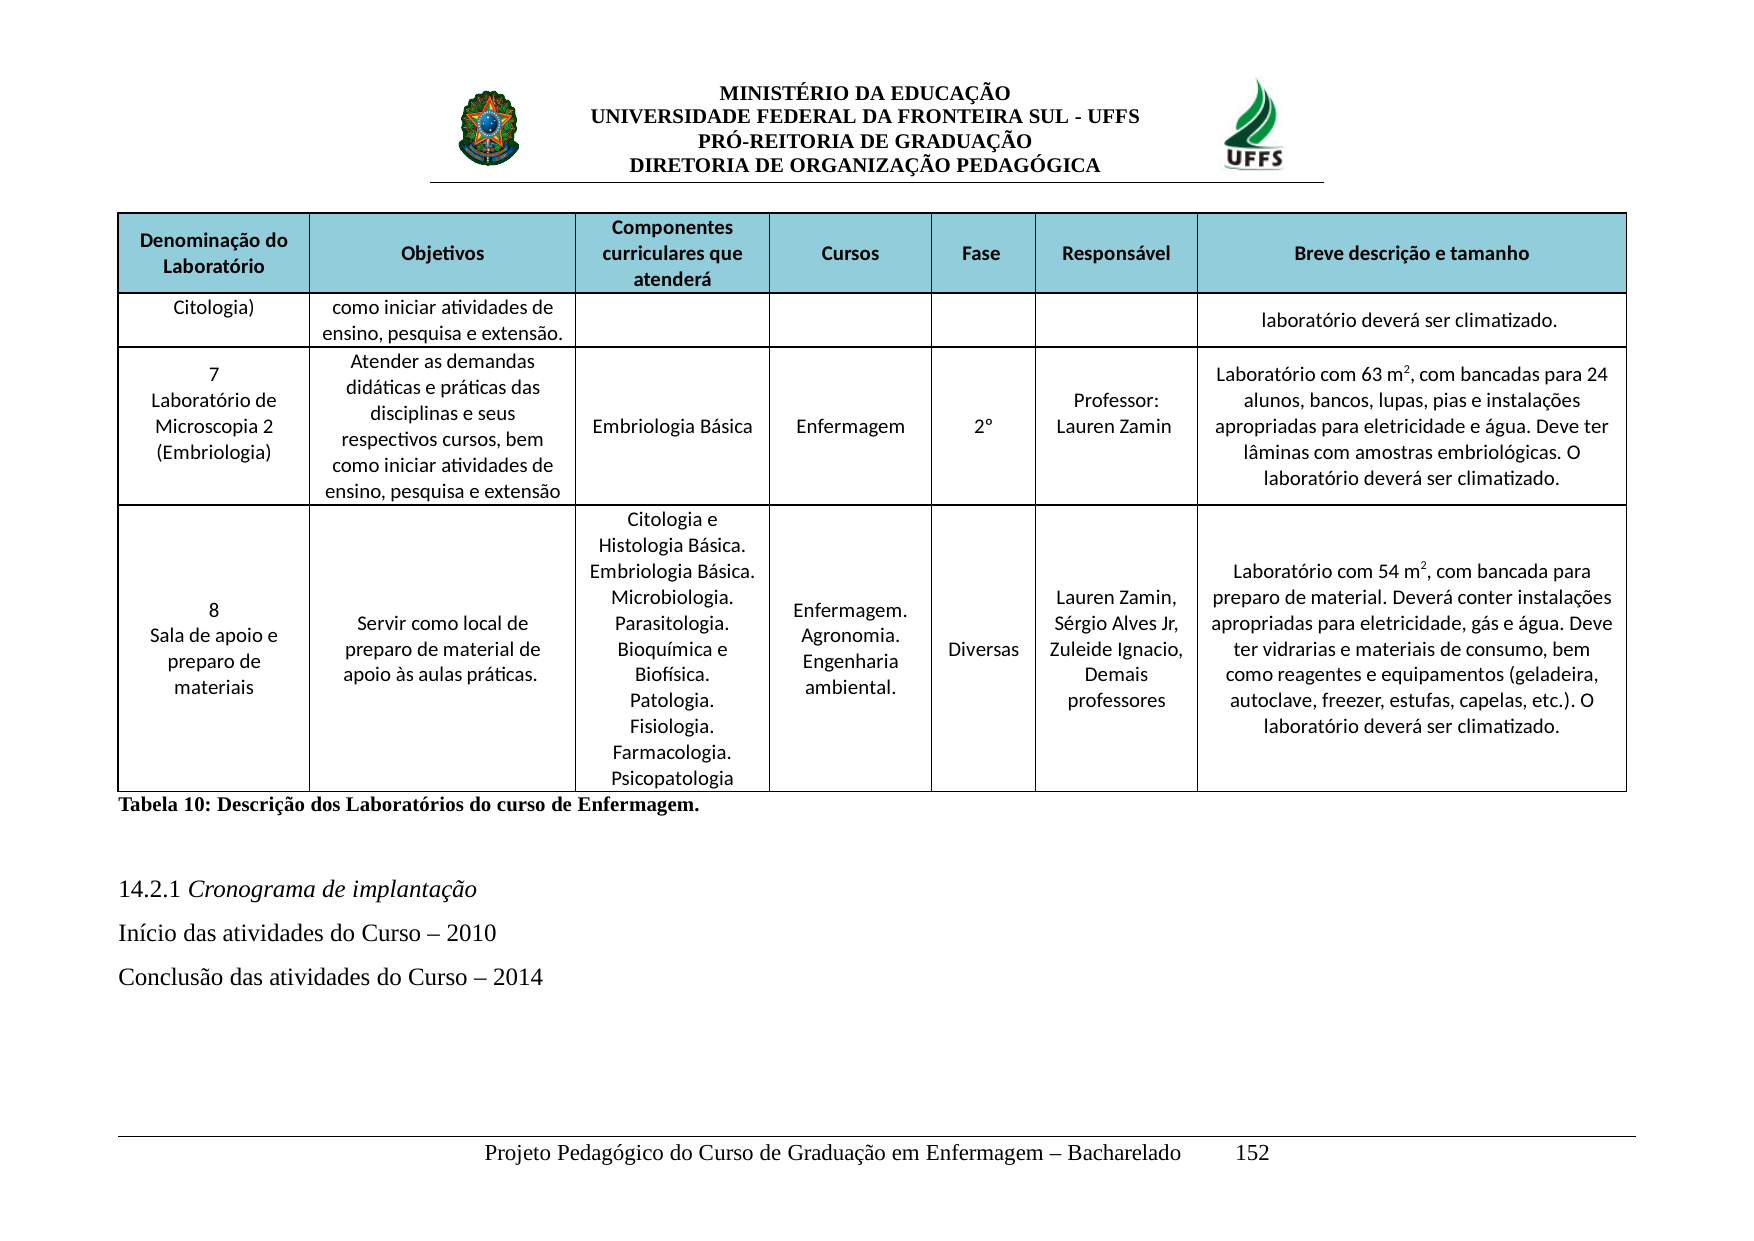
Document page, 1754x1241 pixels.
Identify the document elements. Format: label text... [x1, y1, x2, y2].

table_header Fase [932, 214, 1035, 292]
table_header Breve descrição e tamanho [1198, 214, 1626, 292]
table_header Componentes curriculares que atenderá [576, 214, 769, 292]
table_cell 7 Laboratório de Microscopia 2 (Embriologia) [119, 348, 309, 504]
table_cell [932, 294, 1035, 346]
picture [1209, 76, 1300, 174]
table_cell 8 Sala de apoio e preparo de materiais [119, 506, 309, 791]
table_header Denominação do Laboratório [119, 214, 309, 292]
table_cell Professor: Lauren Zamin [1036, 348, 1197, 504]
table_cell Laboratório com 63 m2, com bancadas para 24 alunos, bancos, lupas, pias e instalações apropriadas para eletricidade e água. Deve ter lâminas com amostras embriológicas. O laboratório deverá ser climatizado. [1198, 348, 1626, 504]
text Tabela 10: Descrição dos Laboratórios do curso de Enfermagem. [118, 792, 1636, 816]
table_header Objetivos [310, 214, 575, 292]
table_cell Diversas [932, 506, 1035, 791]
table_header Cursos [770, 214, 931, 292]
text Início das atividades do Curso – 2010 [118, 918, 1636, 947]
table_cell 2º [932, 348, 1035, 504]
picture [457, 90, 520, 167]
table_cell Lauren Zamin, Sérgio Alves Jr, Zuleide Ignacio, Demais professores [1036, 506, 1197, 791]
table_cell Enfermagem [770, 348, 931, 504]
table_cell como iniciar atividades de ensino, pesquisa e extensão. [310, 294, 575, 346]
table_cell Servir como local de preparo de material de apoio às aulas práticas. [310, 506, 575, 791]
table_cell [1036, 294, 1197, 346]
table_cell Enfermagem. Agronomia. Engenharia ambiental. [770, 506, 931, 791]
table_cell [576, 294, 769, 346]
table_cell Laboratório com 54 m2, com bancada para preparo de material. Deverá conter instalações apropriadas para eletricidade, gás e água. Deve ter vidrarias e materiais de consumo, bem como reagentes e equipamentos (geladeira, autoclave, freezer, estufas, capelas, etc.). O laboratório deverá ser climatizado. [1198, 506, 1626, 791]
table_cell Embriologia Básica [576, 348, 769, 504]
text 14.2.1 Cronograma de implantação [118, 874, 1636, 903]
table_cell laboratório deverá ser climatizado. [1198, 294, 1626, 346]
table_cell Atender as demandas didáticas e práticas das disciplinas e seus respectivos cursos, bem como iniciar atividades de ensino, pesquisa e extensão [310, 348, 575, 504]
table_cell [770, 294, 931, 346]
table_cell Citologia) [119, 294, 309, 346]
table_header Responsável [1036, 214, 1197, 292]
text Conclusão das atividades do Curso – 2014 [118, 961, 1636, 990]
table_cell Citologia e Histologia Básica. Embriologia Básica. Microbiologia. Parasitologia. Bioquímica e Biofísica. Patologia. Fisiologia. Farmacologia. Psicopatologia [576, 506, 769, 791]
